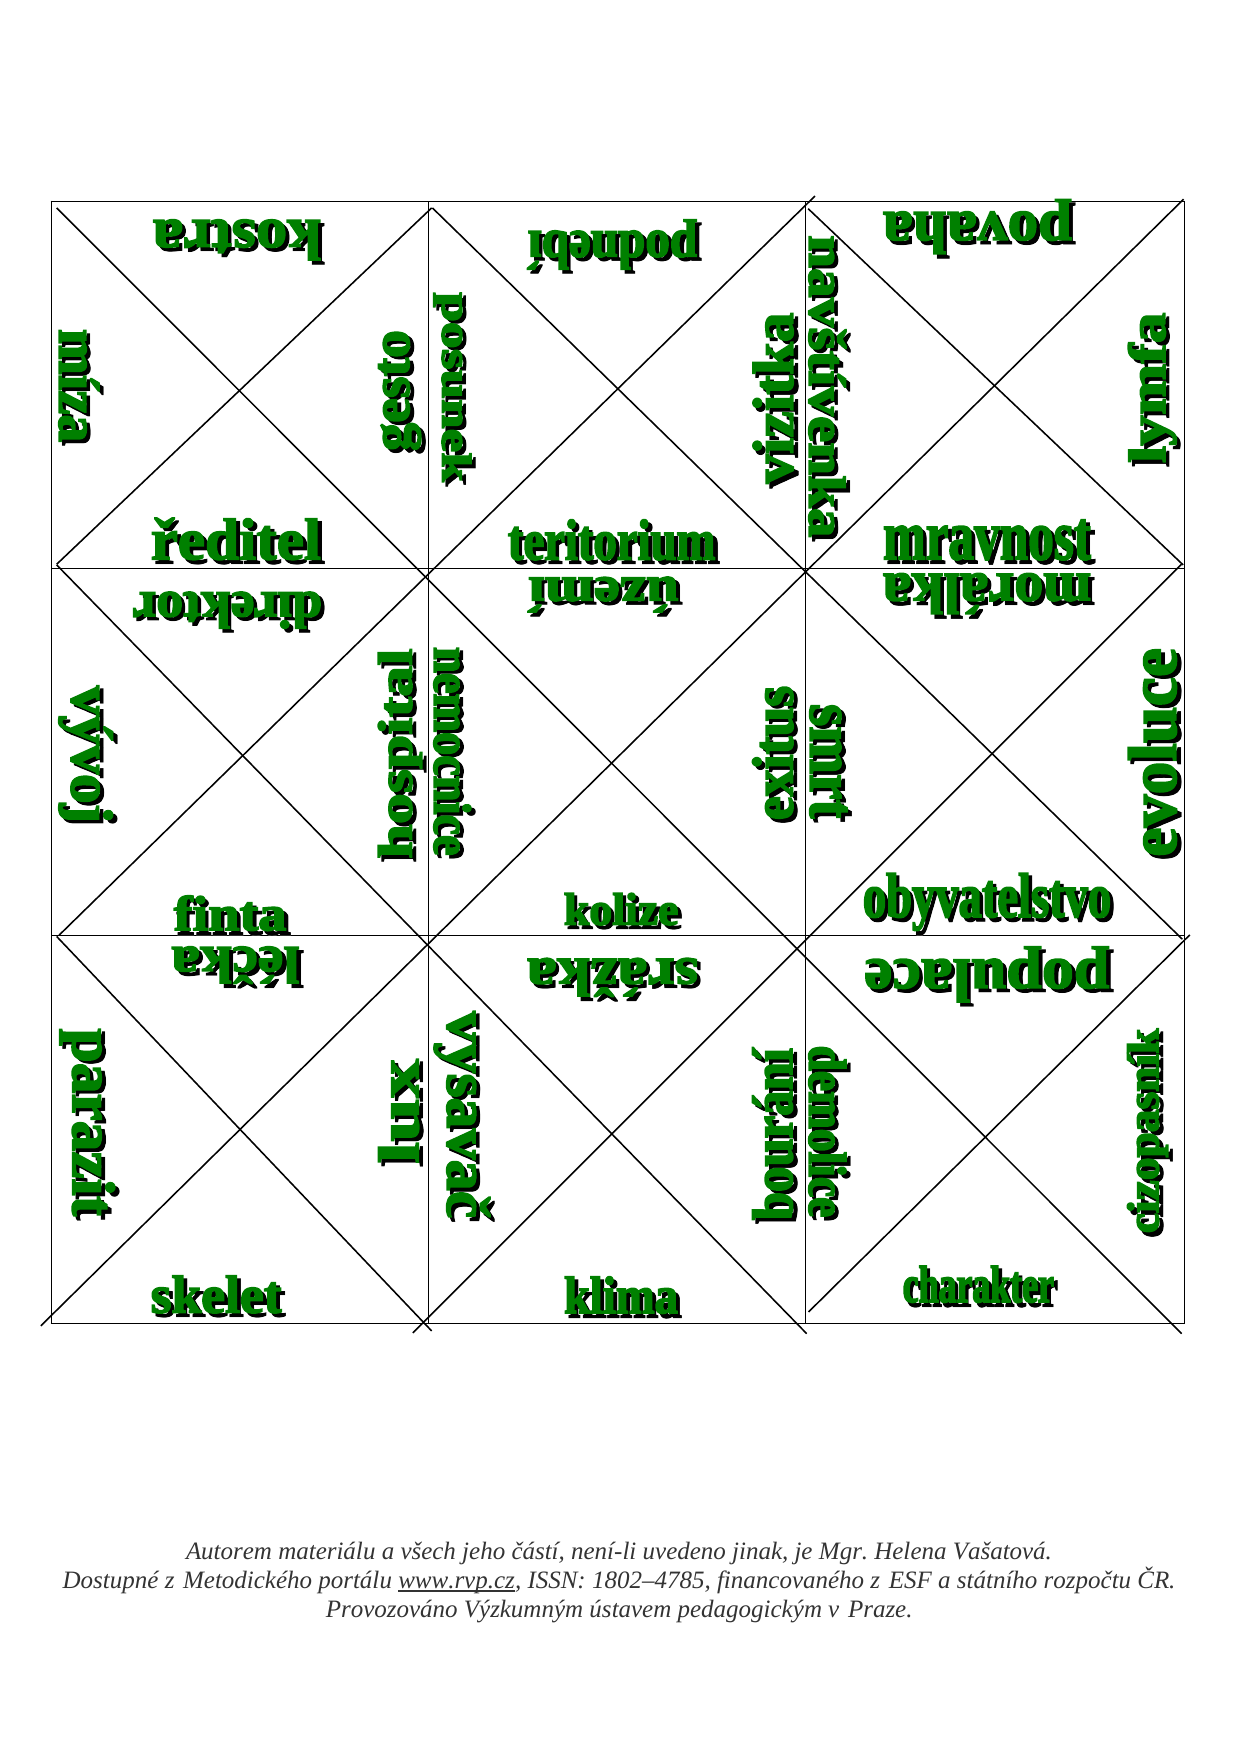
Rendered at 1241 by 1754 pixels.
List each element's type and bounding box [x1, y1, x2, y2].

table_cell [420, 569, 428, 575]
table_header [437, 391, 799, 568]
table_cell [806, 960, 1168, 1323]
table_header [817, 368, 830, 373]
table_cell [52, 1132, 421, 1323]
table_cell [429, 583, 609, 935]
table_cell [1033, 904, 1042, 913]
table_cell [799, 943, 805, 954]
table_cell [988, 943, 1184, 1323]
table_header [59, 393, 414, 568]
table_cell [959, 897, 965, 904]
table_header [806, 202, 1178, 568]
table_cell [614, 575, 805, 935]
table_header [52, 202, 428, 568]
table_cell [52, 569, 241, 935]
table_header [429, 202, 805, 386]
table_cell [440, 765, 781, 935]
table_header [242, 214, 428, 568]
table_cell [52, 936, 238, 1312]
table_cell [429, 949, 609, 1314]
table_cell [421, 936, 428, 943]
table_header [812, 388, 1179, 568]
table_cell [430, 936, 795, 1131]
table_cell [813, 756, 1175, 935]
table_cell [429, 569, 803, 761]
table_header [997, 202, 1184, 563]
table_header [620, 208, 805, 568]
table_cell [62, 758, 415, 935]
table_cell [787, 936, 805, 946]
table_cell [806, 936, 1182, 1135]
table_cell [614, 951, 805, 1323]
table_cell [190, 915, 195, 931]
table_cell [257, 915, 266, 926]
table_cell [63, 569, 423, 753]
table_header [429, 210, 615, 568]
table_cell [994, 569, 1184, 935]
table_cell [245, 579, 428, 935]
table_cell [806, 575, 990, 935]
table_cell [1011, 908, 1020, 914]
table_cell [429, 1136, 794, 1323]
table_cell [59, 936, 425, 1127]
table_cell [242, 947, 428, 1320]
table_cell [808, 569, 1174, 751]
